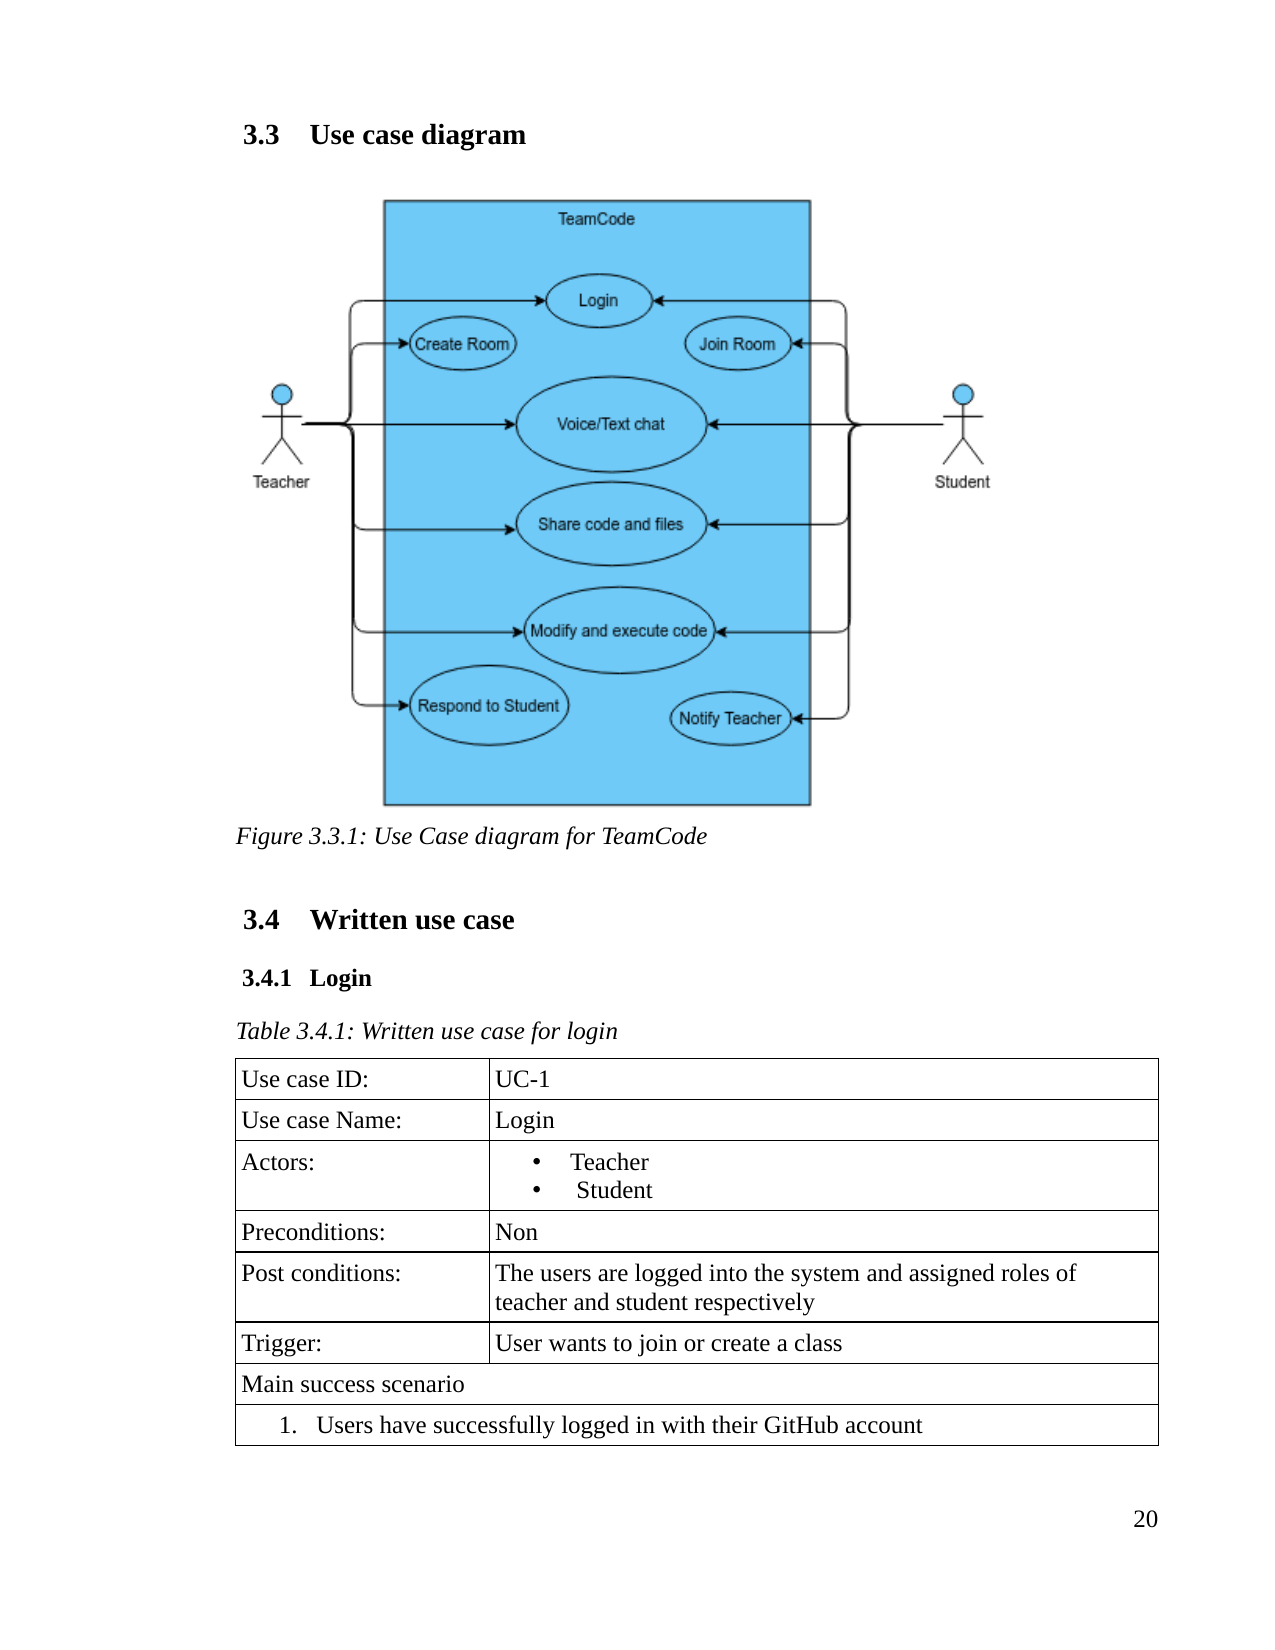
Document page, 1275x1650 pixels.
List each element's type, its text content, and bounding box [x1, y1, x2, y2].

table_cell Use case Name: [236, 1100, 489, 1140]
table_header Use case ID: [236, 1059, 489, 1099]
subtitle Written use case [236, 902, 1158, 936]
picture [235, 175, 998, 821]
table_cell Main success scenario [236, 1364, 1158, 1404]
table_cell Users have successfully logged in with their GitHub account [236, 1405, 1158, 1445]
table_cell Post conditions: [236, 1253, 489, 1321]
table_cell Login [490, 1100, 1158, 1140]
text Table 3.4.1: Written use case for login [236, 1016, 1158, 1045]
table_cell Teacher Student [490, 1141, 1158, 1210]
subtitle Login [236, 963, 1158, 991]
table_cell Trigger: [236, 1323, 489, 1363]
table_cell Actors: [236, 1141, 489, 1210]
table_header UC-1 [490, 1059, 1158, 1099]
table_cell User wants to join or create a class [490, 1323, 1158, 1363]
text Figure 3.3.1: Use Case diagram for TeamCode [236, 821, 998, 850]
table_cell Non [490, 1211, 1158, 1251]
table_cell Preconditions: [236, 1211, 489, 1251]
subtitle Use case diagram [236, 117, 1158, 151]
table_cell The users are logged into the system and assigned roles of teacher and student respectively [490, 1253, 1158, 1321]
